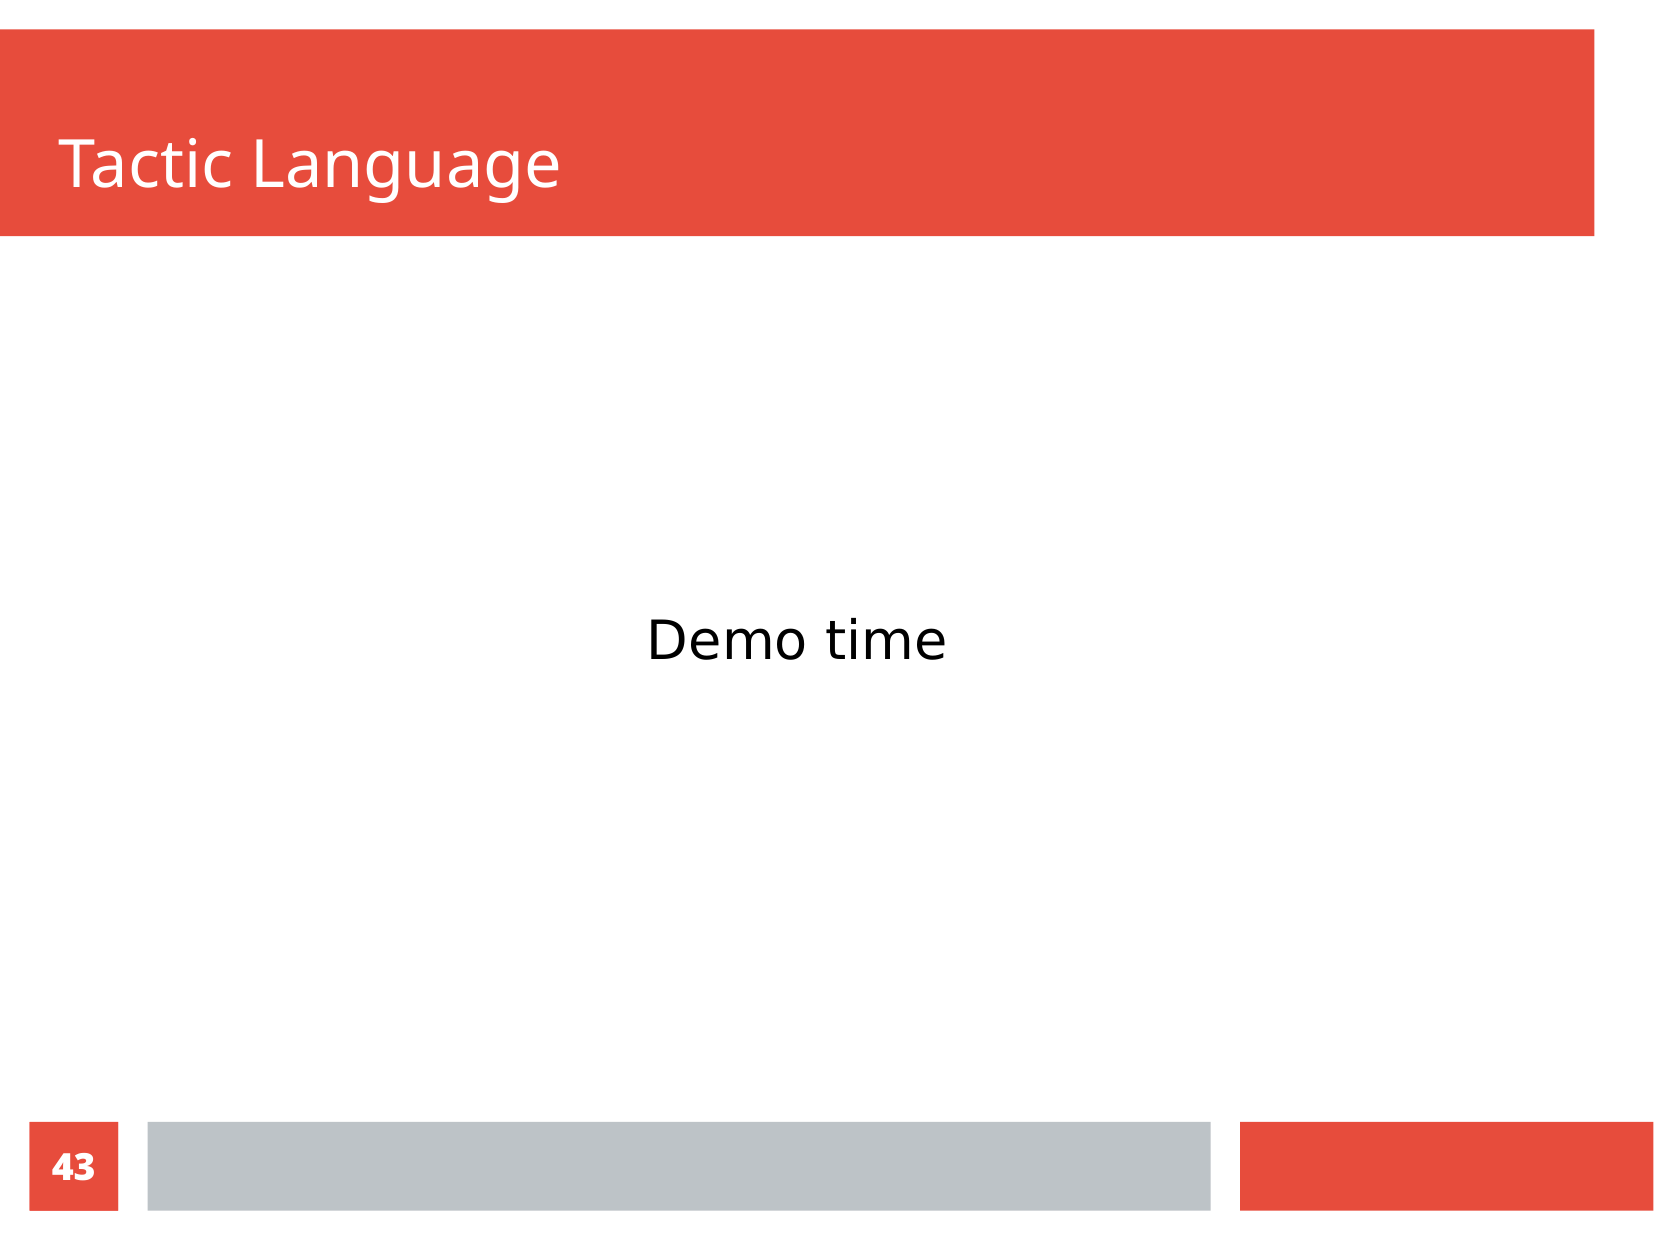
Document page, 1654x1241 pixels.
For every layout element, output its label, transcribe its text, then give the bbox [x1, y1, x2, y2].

title Tactic Language [59, 59, 1595, 207]
text_box Demo time [632, 601, 963, 680]
